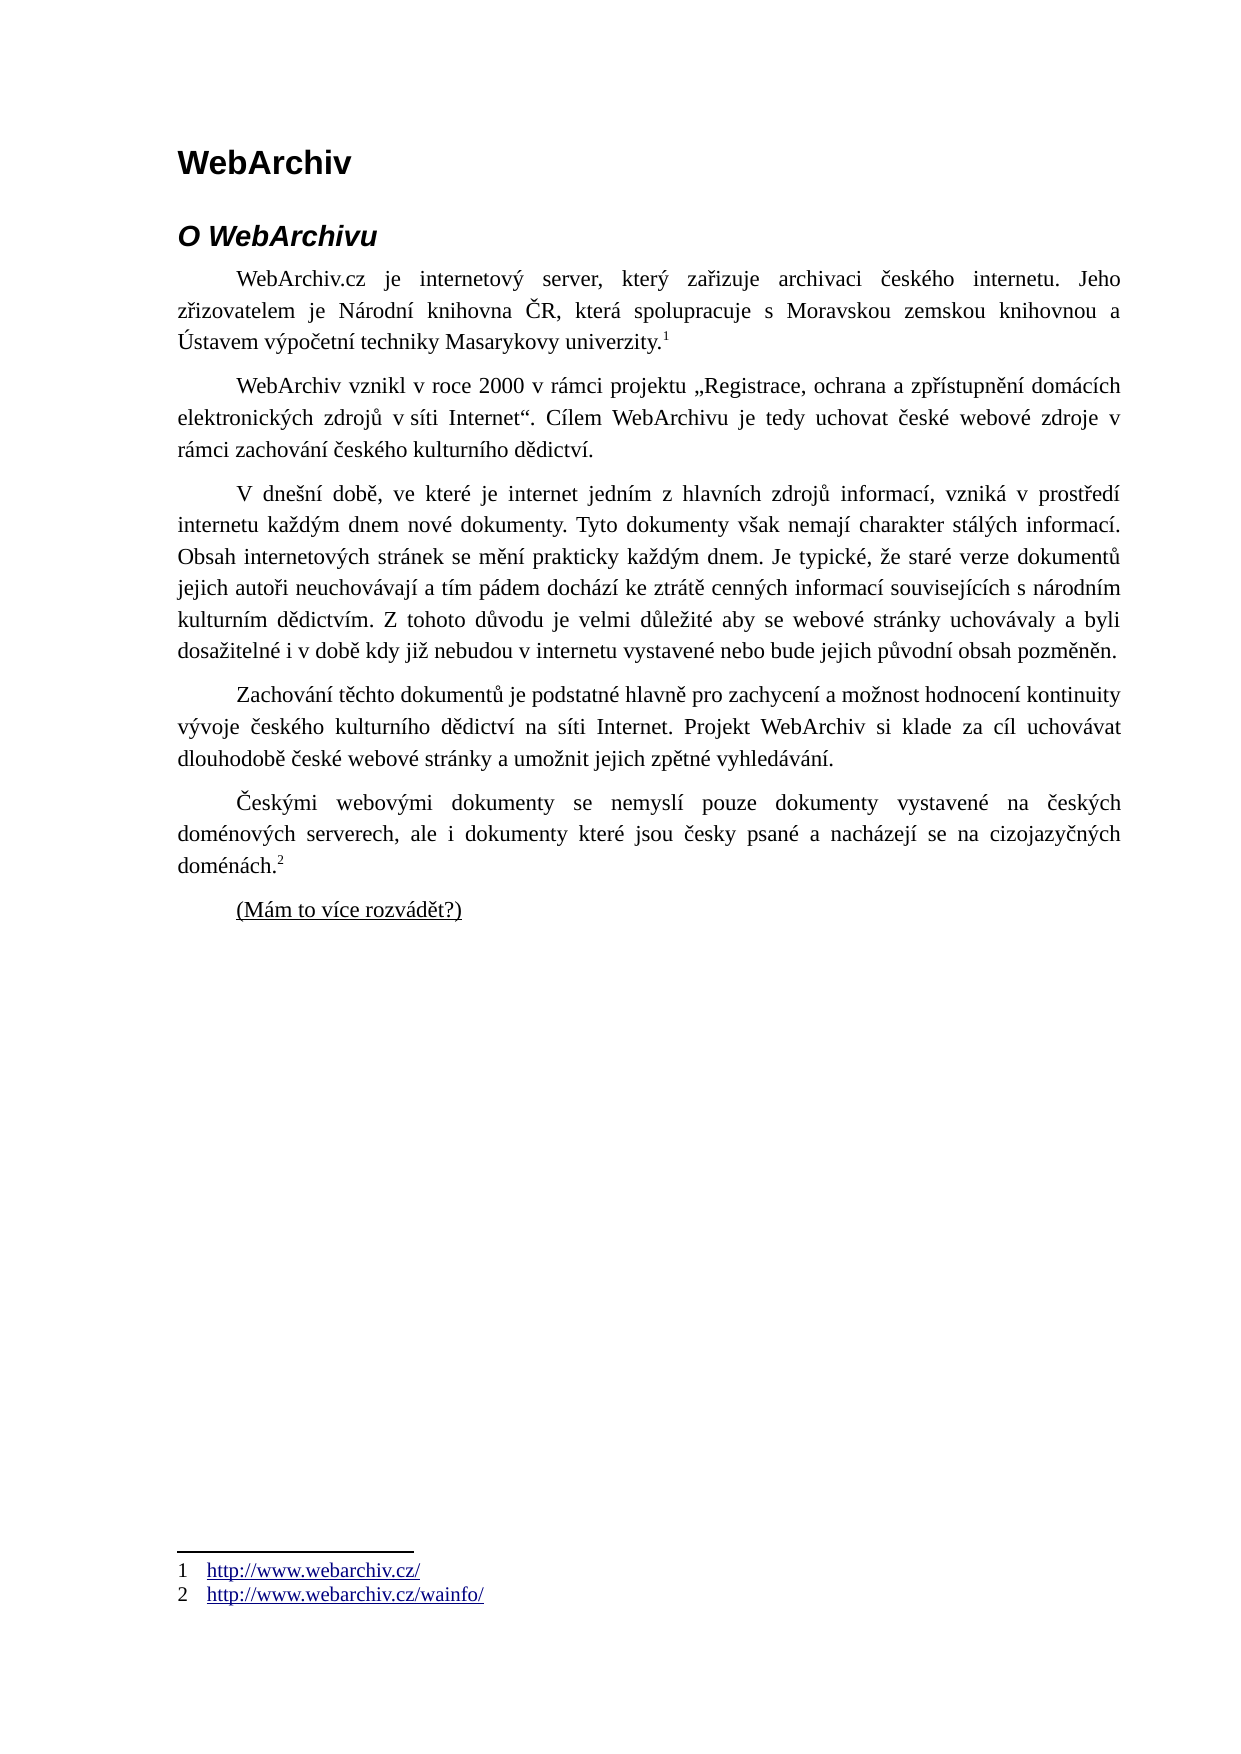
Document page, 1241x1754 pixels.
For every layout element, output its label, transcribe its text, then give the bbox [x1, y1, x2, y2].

subtitle O WebArchivu [177, 219, 1122, 253]
text Českými webovými dokumenty se nemyslí pouze dokumenty vystavené na českých doménových serverech, ale i dokumenty které jsou česky psané a nacházejí se na cizojazyčných doménách. [177, 789, 1122, 878]
text WebArchiv.cz je internetový server, který zařizuje archivaci českého internetu. Jeho zřizovatelem je Národní knihovna ČR, která spolupracuje s Moravskou zemskou knihovnou a Ústavem výpočetní techniky Masarykovy univerzity. [177, 265, 1122, 355]
text Zachování těchto dokumentů je podstatné hlavně pro zachycení a možnost hodnocení kontinuity vývoje českého kulturního dědictví na síti Internet. Projekt WebArchiv si klade za cíl uchovávat dlouhodobě české webové stránky a umožnit jejich zpětné vyhledávání. [177, 682, 1122, 771]
text (Mám to více rozvádět?) [177, 896, 1122, 922]
text http://www.webarchiv.cz/wainfo/ [177, 1582, 1122, 1606]
text WebArchiv vznikl v roce 2000 v rámci projektu „Registrace, ochrana a zpřístupnění domácích elektronických zdrojů v síti Internet“. Cílem WebArchivu je tedy uchovat české webové zdroje v rámci zachování českého kulturního dědictví. [177, 372, 1122, 462]
subtitle WebArchiv [177, 143, 1122, 182]
text V dnešní době, ve které je internet jedním z hlavních zdrojů informací, vzniká v prostředí internetu každým dnem nové dokumenty. Tyto dokumenty však nemají charakter stálých informací. Obsah internetových stránek se mění prakticky každým dnem. Je typické, že staré verze dokumentů jejich autoři neuchovávají a tím pádem dochází ke ztrátě cenných informací souvisejících s národním kulturním dědictvím. Z tohoto důvodu je velmi důležité aby se webové stránky uchovávaly a byli dosažitelné i v době kdy již nebudou v internetu vystavené nebo bude jejich původní obsah pozměněn. [177, 480, 1122, 664]
text http://www.webarchiv.cz/ [177, 1558, 1122, 1582]
